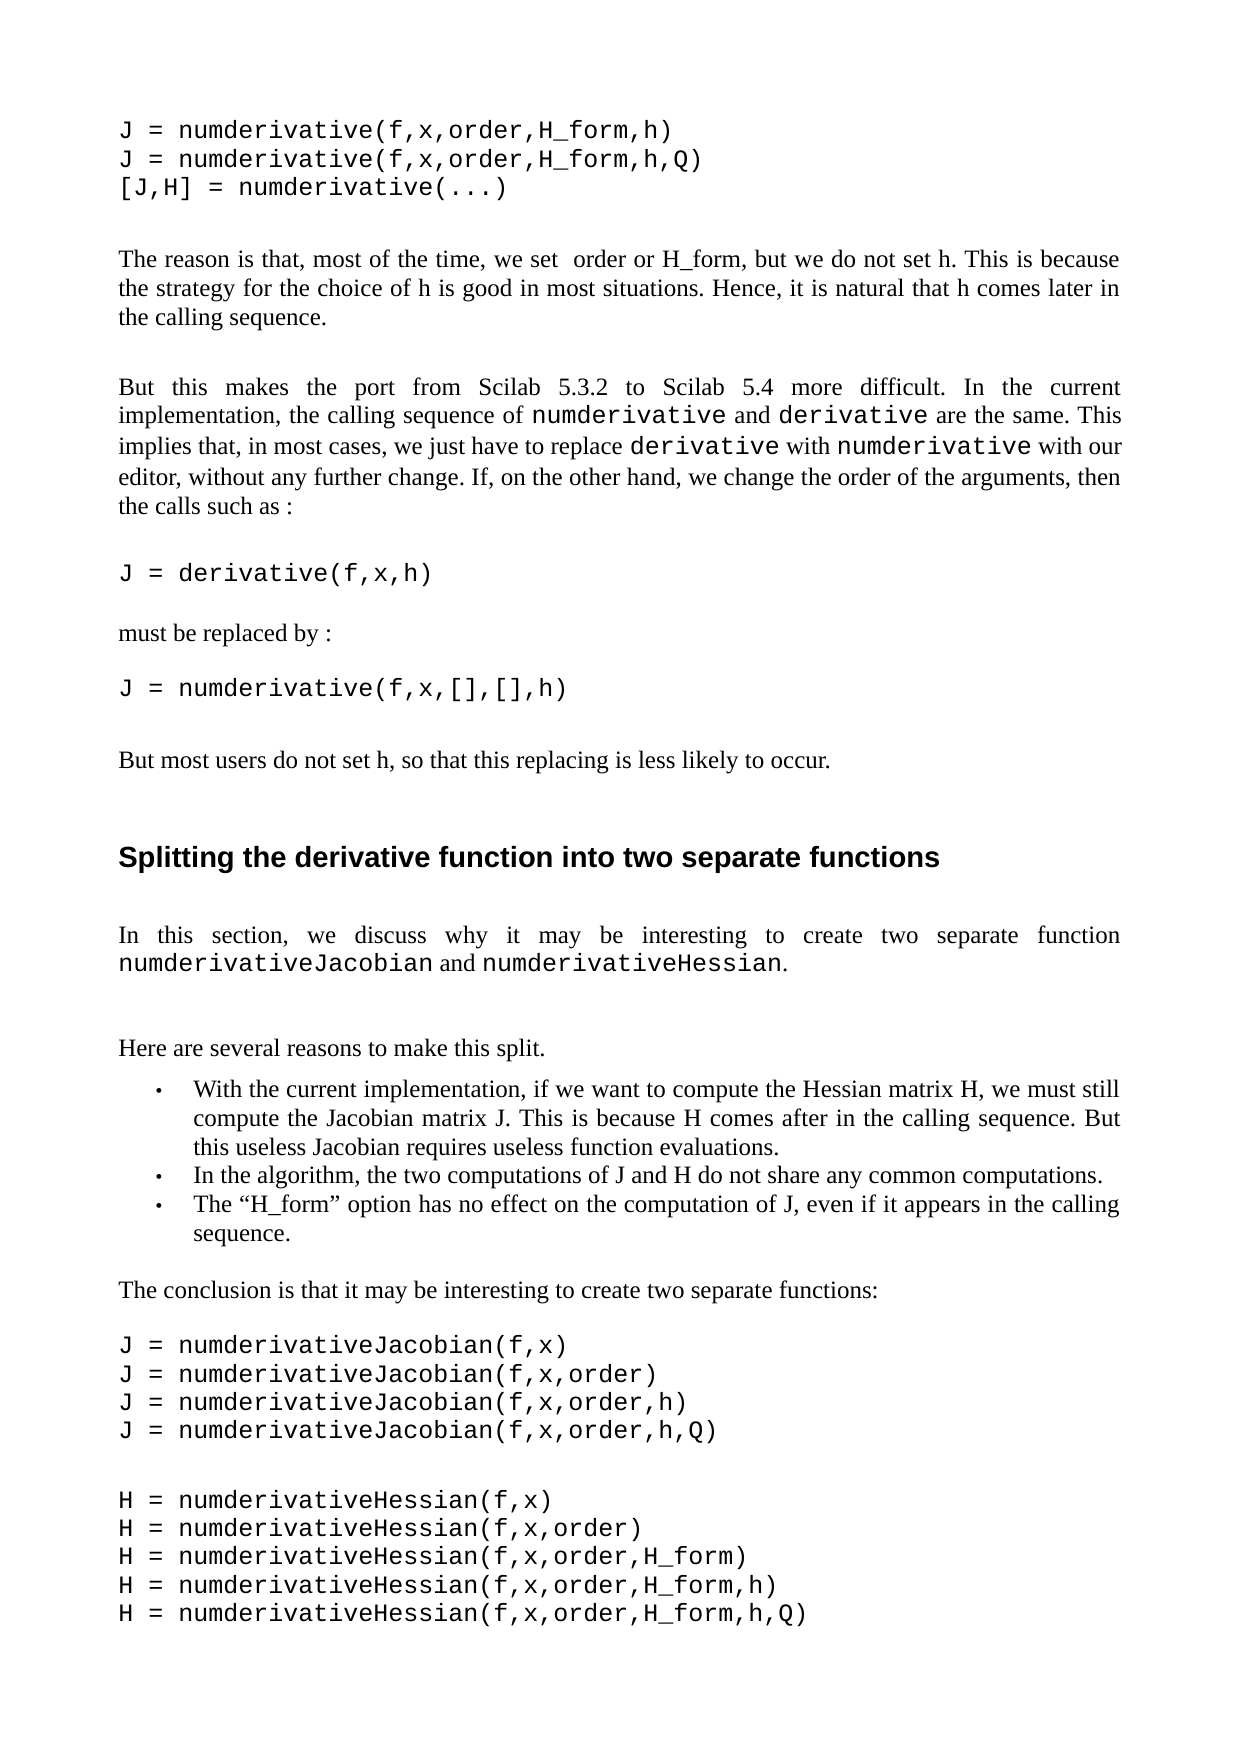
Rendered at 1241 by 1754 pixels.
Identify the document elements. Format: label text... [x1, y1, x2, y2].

text Here are several reasons to make this split. [118, 1033, 1122, 1062]
list The “H_form” option has no effect on the computation of J, even if it appears in the calling sequence. [156, 1189, 1122, 1247]
subtitle Splitting the derivative function into two separate functions [118, 840, 1122, 907]
list With the current implementation, if we want to compute the Hessian matrix H, we must still compute the Jacobian matrix J. This is because H comes after in the calling sequence. But this useless Jacobian requires useless function evaluations. [156, 1074, 1122, 1161]
text J = numderivative(f,x,order,H_form,h) J = numderivative(f,x,order,H_form,h,Q) [J,H] = numderivative(...) [118, 118, 1122, 203]
text But most users do not set h, so that this replacing is less likely to occur. [118, 745, 1122, 774]
text J = derivative(f,x,h) must be replaced by : J = numderivative(f,x,[],[],h) [118, 532, 1122, 733]
text J = numderivativeJacobian(f,x) J = numderivativeJacobian(f,x,order) J = numderivativeJacobian(f,x,order,h) J = numderivativeJacobian(f,x,order,h,Q) [118, 1333, 1122, 1446]
text But this makes the port from Scilab 5.3.2 to Scilab 5.4 more difficult. In the current implementation, the calling sequence of numderivative and derivative are the same. This implies that, in most cases, we just have to replace derivative with numderivative with our editor, without any further change. If, on the other hand, we change the order of the arguments, then the calls such as : [118, 343, 1122, 520]
text In this section, we discuss why it may be interesting to create two separate function numderivativeJacobian and numderivativeHessian. [118, 920, 1122, 979]
text The reason is that, most of the time, we set order or H_form, but we do not set h. This is because the strategy for the choice of h is good in most situations. Hence, it is natural that h comes later in the calling sequence. [118, 216, 1122, 331]
text H = numderivativeHessian(f,x) H = numderivativeHessian(f,x,order) H = numderivativeHessian(f,x,order,H_form) H = numderivativeHessian(f,x,order,H_form,h) H = numderivativeHessian(f,x,order,H_form,h,Q) [118, 1487, 1122, 1629]
text The conclusion is that it may be interesting to create two separate functions: [118, 1276, 1122, 1304]
list In the algorithm, the two computations of J and H do not share any common computations. [156, 1161, 1122, 1189]
